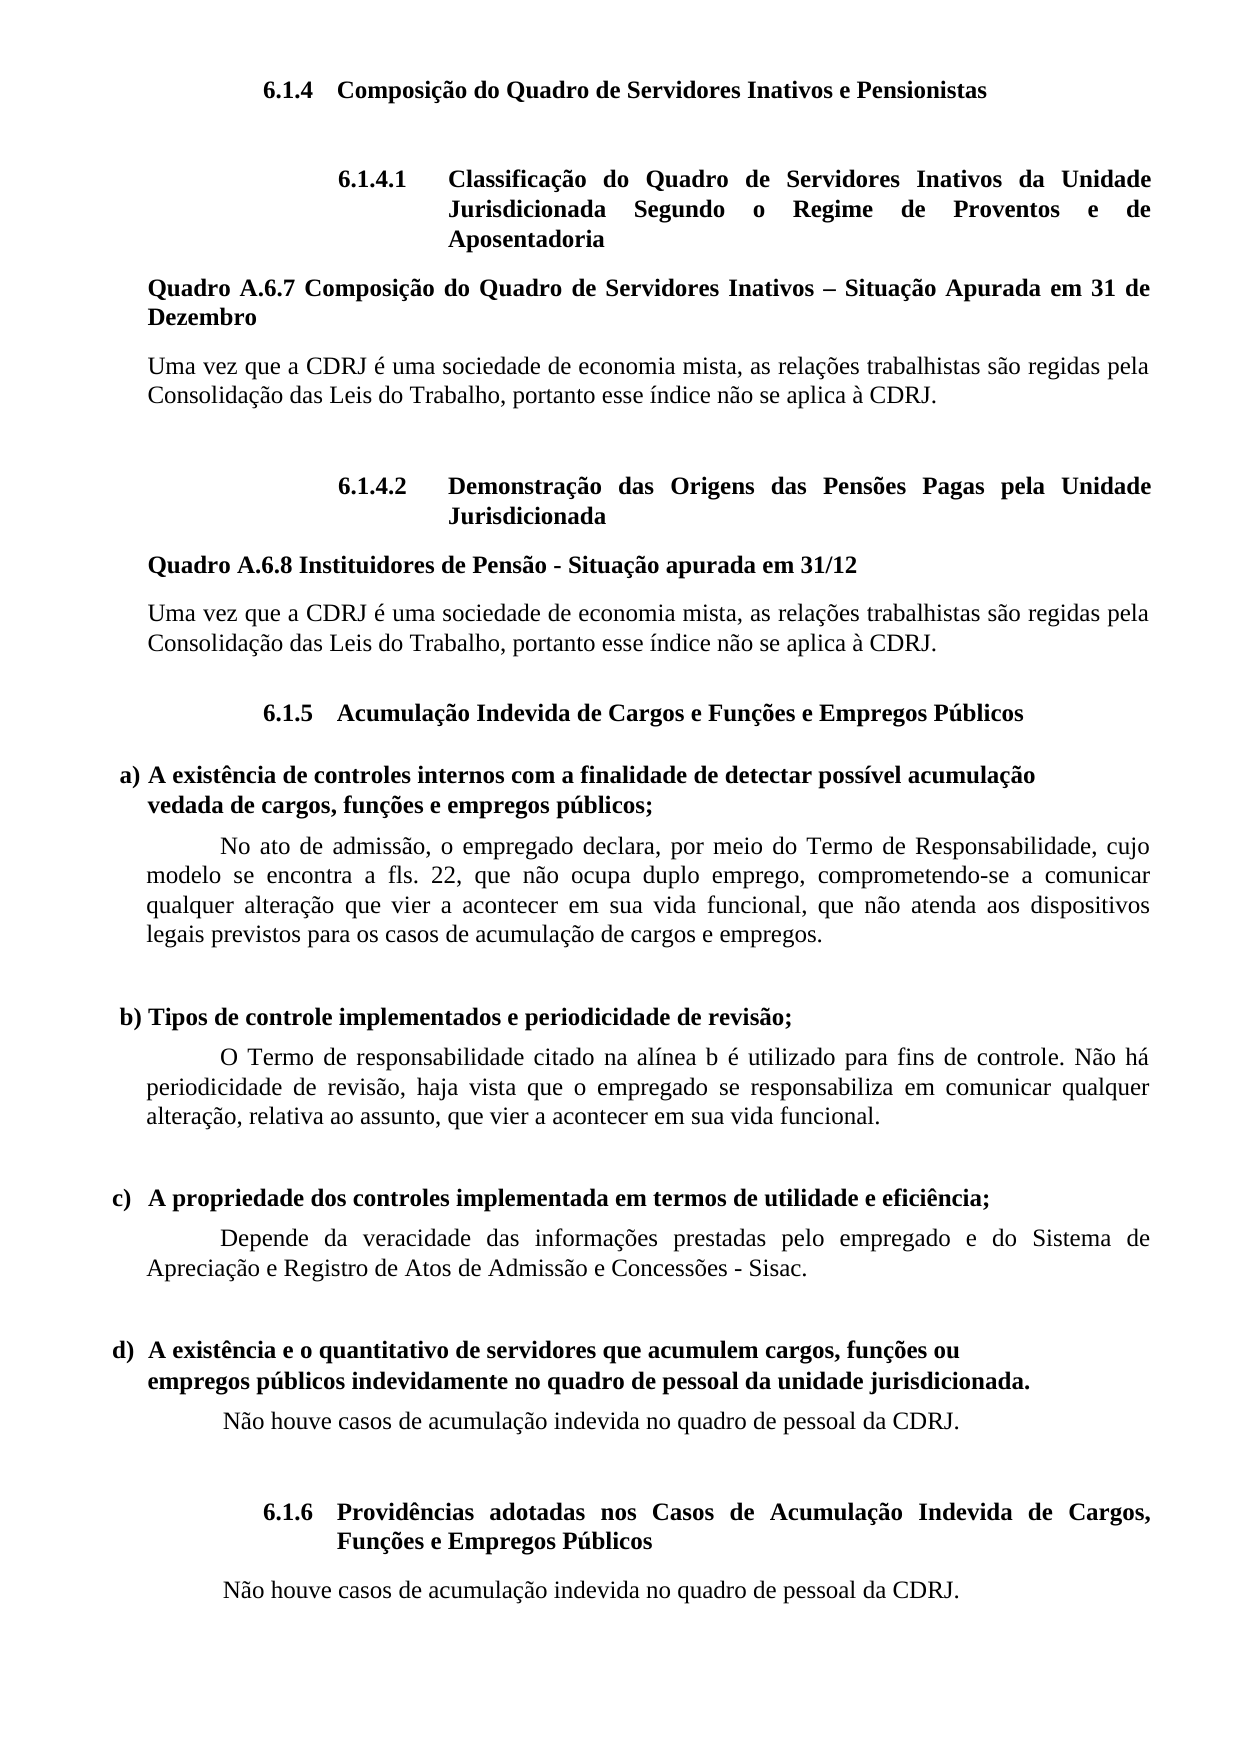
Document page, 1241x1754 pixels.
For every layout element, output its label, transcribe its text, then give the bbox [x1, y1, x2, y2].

list A propriedade dos controles implementada em termos de utilidade e eficiência; [112, 1183, 1152, 1212]
text Quadro A.6.8 Instituidores de Pensão - Situação apurada em 31/12 [147, 550, 1152, 579]
list Acumulação Indevida de Cargos e Funções e Empregos Públicos [263, 698, 1152, 727]
text Depende da veracidade das informações prestadas pelo empregado e do Sistema de Apreciação e Registro de Atos de Admissão e Concessões - Sisac. [146, 1223, 1151, 1282]
text Uma vez que a CDRJ é uma sociedade de economia mista, as relações trabalhistas são regidas pela Consolidação das Leis do Trabalho, portanto esse índice não se aplica à CDRJ. [147, 598, 1151, 657]
list Providências adotadas nos Casos de Acumulação Indevida de Cargos, Funções e Empregos Públicos [263, 1497, 1152, 1555]
text Não houve casos de acumulação indevida no quadro de pessoal da CDRJ. [223, 1575, 1151, 1604]
list Composição do Quadro de Servidores Inativos e Pensionistas [263, 75, 1152, 104]
text Uma vez que a CDRJ é uma sociedade de economia mista, as relações trabalhistas são regidas pela Consolidação das Leis do Trabalho, portanto esse índice não se aplica à CDRJ. [147, 351, 1151, 409]
list A existência de controles internos com a finalidade de detectar possível acumulação [119, 760, 1152, 788]
text vedada de cargos, funções e empregos públicos; [147, 791, 1152, 819]
list Classificação do Quadro de Servidores Inativos da Unidade Jurisdicionada Segundo o Regime de Proventos e de Aposentadoria [338, 164, 1152, 252]
list A existência e o quantitativo de servidores que acumulem cargos, funções ou [112, 1335, 1152, 1364]
text Não houve casos de acumulação indevida no quadro de pessoal da CDRJ. [223, 1406, 1151, 1435]
text No ato de admissão, o empregado declara, por meio do Termo de Responsabilidade, cujo modelo se encontra a fls. 22, que não ocupa duplo emprego, comprometendo-se a comunicar qualquer alteração que vier a acontecer em sua vida funcional, que não atenda aos dispositivos legais previstos para os casos de acumulação de cargos e empregos. [146, 831, 1151, 948]
text empregos públicos indevidamente no quadro de pessoal da unidade jurisdicionada. [147, 1366, 1152, 1395]
text O Termo de responsabilidade citado na alínea b é utilizado para fins de controle. Não há periodicidade de revisão, haja vista que o empregado se responsabiliza em comunicar qualquer alteração, relativa ao assunto, que vier a acontecer em sua vida funcional. [146, 1042, 1151, 1130]
list Demonstração das Origens das Pensões Pagas pela Unidade Jurisdicionada [338, 471, 1152, 530]
text Quadro A.6.7 Composição do Quadro de Servidores Inativos – Situação Apurada em 31 de Dezembro [147, 273, 1152, 331]
list Tipos de controle implementados e periodicidade de revisão; [119, 1002, 1152, 1030]
